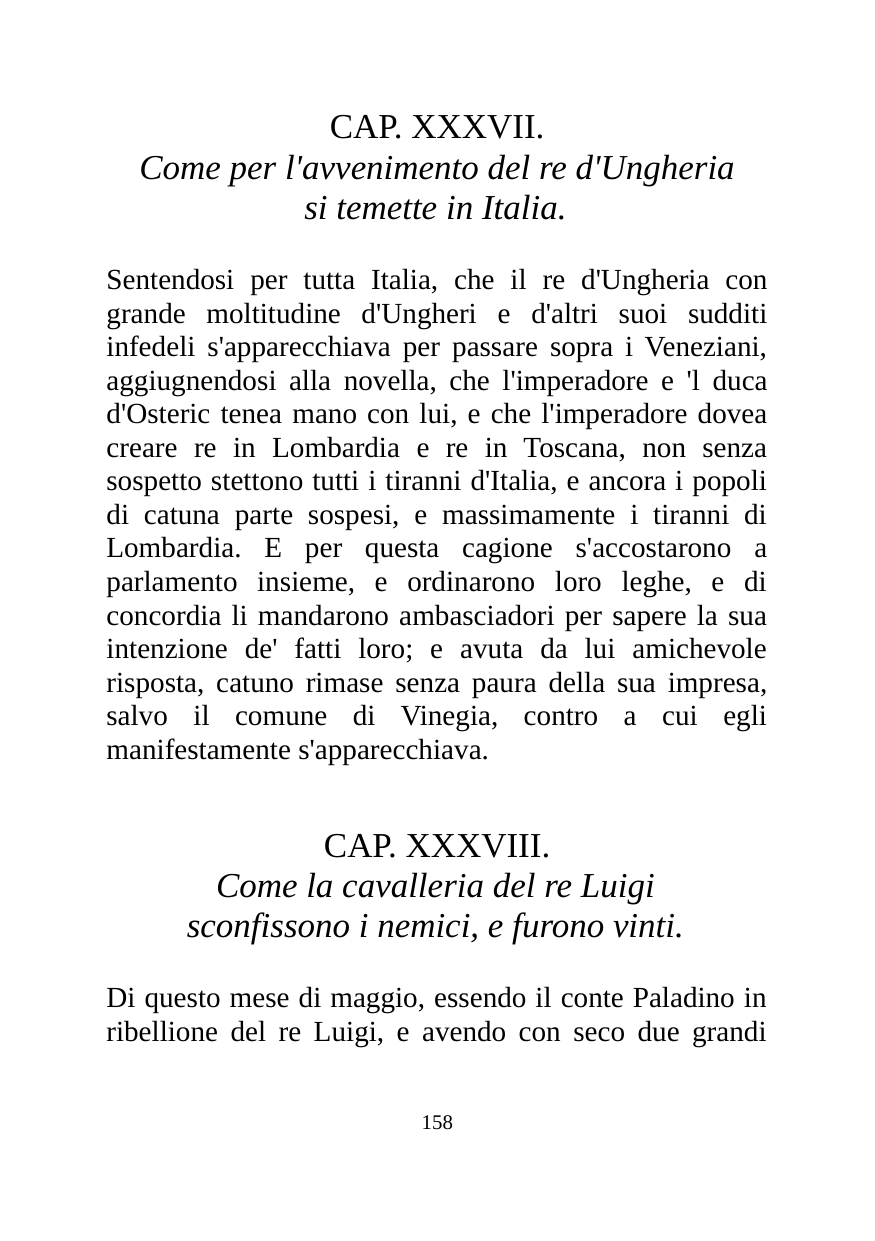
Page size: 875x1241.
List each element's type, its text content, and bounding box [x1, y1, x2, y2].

subtitle CAP. XXXVII. Come per l'avvenimento del re d'Ungheria si temette in Italia. [106, 106, 768, 227]
text Sentendosi per tutta Italia, che il re d'Ungheria con grande moltitudine d'Ungheri e d'altri suoi sudditi infedeli s'apparecchiava per passare sopra i Veneziani, aggiugnendosi alla novella, che l'imperadore e 'l duca d'Osteric tenea mano con lui, e che l'imperadore dovea creare re in Lombardia e re in Toscana, non senza sospetto stettono tutti i tiranni d'Italia, e ancora i popoli di catuna parte sospesi, e massimamente i tiranni di Lombardia. E per questa cagione s'accostarono a parlamento insieme, e ordinarono loro leghe, e di concordia li mandarono ambasciadori per sapere la sua intenzione de' fatti loro; e avuta da lui amichevole risposta, catuno rimase senza paura della sua impresa, salvo il comune di Vinegia, contro a cui egli manifestamente s'apparecchiava. [106, 262, 768, 765]
subtitle CAP. XXXVIII. Come la cavalleria del re Luigi sconfissono i nemici, e furono vinti. [106, 824, 768, 945]
text Di questo mese di maggio, essendo il conte Paladino in ribellione del re Luigi, e avendo con seco due grandi [106, 981, 768, 1048]
